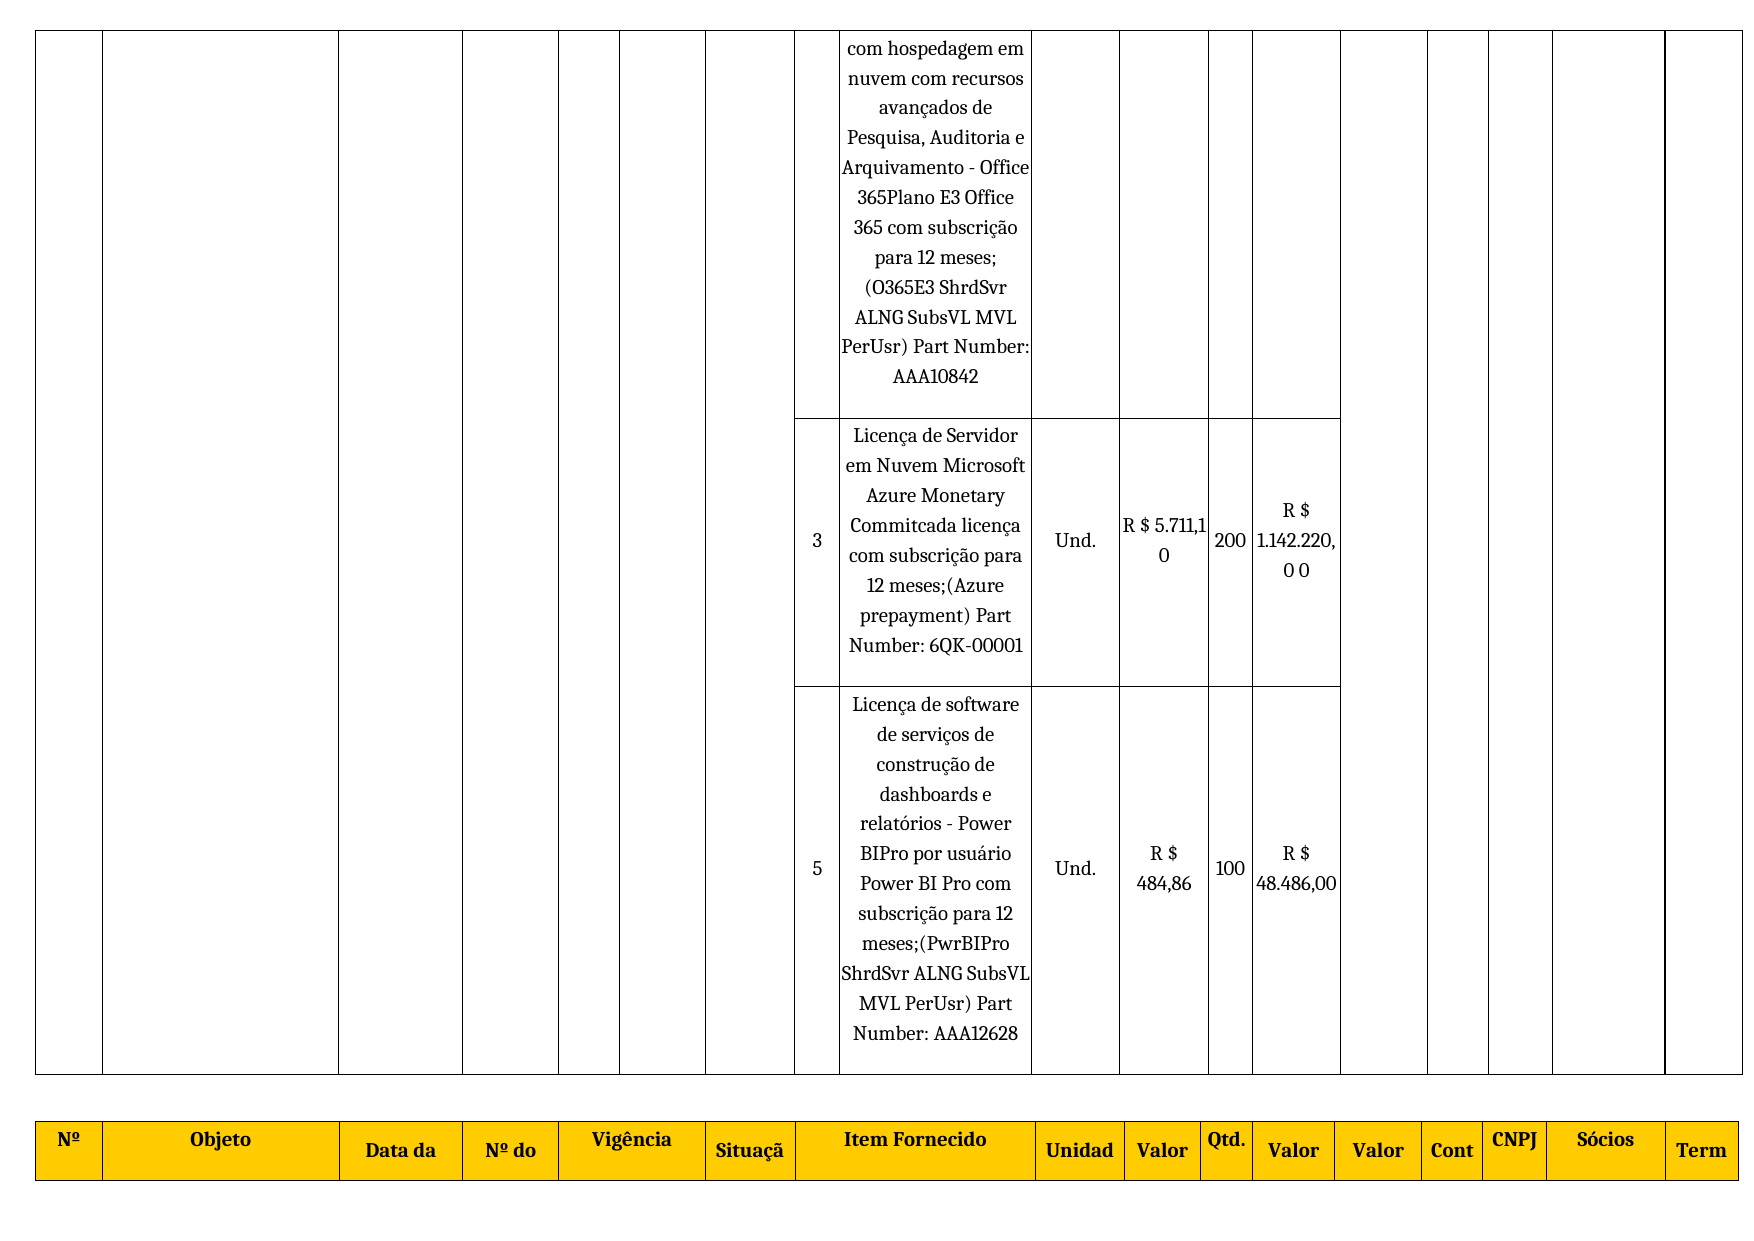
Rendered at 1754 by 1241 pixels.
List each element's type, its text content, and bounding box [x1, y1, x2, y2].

table_cell 3 [795, 419, 839, 686]
table_cell [1032, 31, 1119, 417]
table_cell [706, 31, 794, 1074]
table_cell [1428, 31, 1488, 1074]
table_header Vigência [559, 1122, 705, 1180]
table_cell R $ 48.486,00 [1253, 687, 1340, 1074]
table_cell [36, 31, 102, 1074]
table_header Situaçã [706, 1122, 795, 1180]
table_header Data da [340, 1122, 462, 1180]
table_header Item Fornecido [796, 1122, 1035, 1180]
table_cell [463, 31, 558, 1074]
table_header Qtd. [1201, 1122, 1252, 1180]
table_header Nº do [463, 1122, 558, 1180]
table_cell [339, 31, 462, 1074]
table_cell [620, 31, 705, 1074]
table_cell Licença de Servidor em Nuvem Microsoft Azure Monetary Commitcada licença com subscrição para 12 meses;(Azure prepayment) Part Number: 6QK-00001 [840, 419, 1031, 686]
table_cell 200 [1209, 419, 1252, 686]
table_header Nº [36, 1122, 102, 1180]
table_header Unidad [1036, 1122, 1124, 1180]
table_header Cont [1422, 1122, 1482, 1180]
table_cell Und. [1032, 419, 1119, 686]
table_cell [1253, 31, 1340, 417]
table_header Valor [1335, 1122, 1421, 1180]
table_cell [559, 31, 619, 1074]
table_header Valor [1125, 1122, 1200, 1180]
table_cell com hospedagem em nuvem com recursos avançados de Pesquisa, Auditoria e Arquivamento - Office 365Plano E3 Office 365 com subscrição para 12 meses;(O365E3 ShrdSvr ALNG SubsVL MVL PerUsr) Part Number: AAA10842 [840, 31, 1031, 417]
table_cell Licença de software de serviços de construção de dashboards e relatórios - Power BIPro por usuário Power BI Pro com subscrição para 12 meses;(PwrBIPro ShrdSvr ALNG SubsVL MVL PerUsr) Part Number: AAA12628 [840, 687, 1031, 1074]
table_cell 100 [1209, 687, 1252, 1074]
table_cell 5 [795, 687, 839, 1074]
table_cell R $ 5.711,1 0 [1120, 419, 1208, 686]
table_header CNPJ [1483, 1122, 1546, 1180]
table_cell [103, 31, 338, 1074]
table_header Term [1666, 1122, 1738, 1180]
table_header Valor [1253, 1122, 1334, 1180]
table_cell [1666, 31, 1742, 1074]
table_cell R $ 1.142.220,0 0 [1253, 419, 1340, 686]
table_cell [1553, 31, 1664, 1074]
table_cell [1209, 31, 1252, 417]
table_cell [1341, 31, 1427, 1074]
table_header Objeto [103, 1122, 339, 1180]
table_header Sócios [1547, 1122, 1665, 1180]
table_cell Und. [1032, 687, 1119, 1074]
table_cell [795, 31, 839, 417]
table_cell R $ 484,86 [1120, 687, 1208, 1074]
table_cell [1120, 31, 1208, 417]
table_cell [1489, 31, 1552, 1074]
